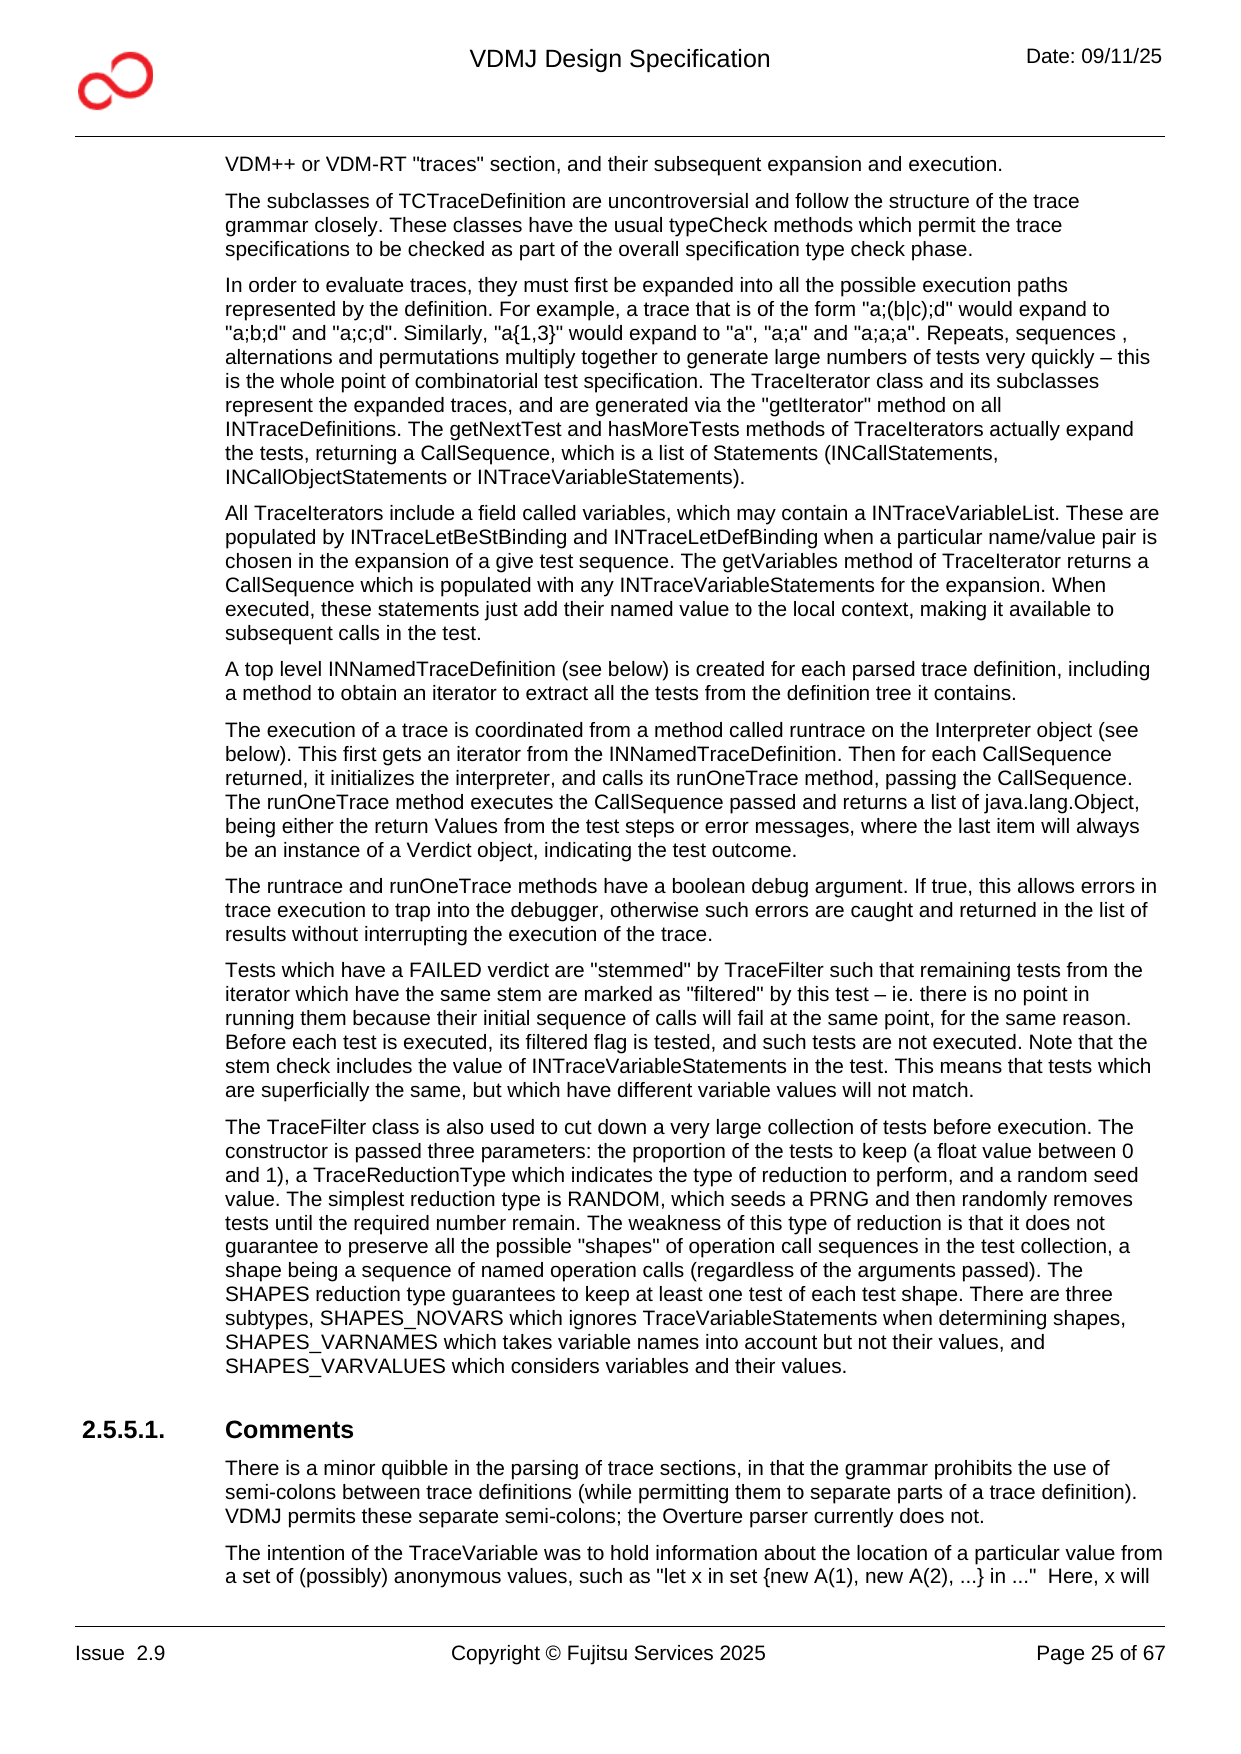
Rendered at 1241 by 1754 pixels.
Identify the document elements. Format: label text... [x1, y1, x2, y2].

text A top level INNamedTraceDefinition (see below) is created for each parsed trace definition, including a method to obtain an iterator to extract all the tests from the definition tree it contains. [225, 658, 1165, 706]
text VDM++ or VDM-RT "traces" section, and their subsequent expansion and execution. [225, 152, 1165, 176]
picture [78, 44, 153, 120]
text The subclasses of TCTraceDefinition are uncontroversial and follow the structure of the trace grammar closely. These classes have the usual typeCheck methods which permit the trace specifications to be checked as part of the overall specification type check phase. [225, 189, 1165, 261]
text In order to evaluate traces, they must first be expanded into all the possible execution paths represented by the definition. For example, a trace that is of the form "a;(b|c);d" would expand to "a;b;d" and "a;c;d". Similarly, "a{1,3}" would expand to "a", "a;a" and "a;a;a". Repeats, sequences , alternations and permutations multiply together to generate large numbers of tests very quickly – this is the whole point of combinatorial test specification. The TraceIterator class and its subclasses represent the expanded traces, and are generated via the "getIterator" method on all INTraceDefinitions. The getNextTest and hasMoreTests methods of TraceIterators actually expand the tests, returning a CallSequence, which is a list of Statements (INCallStatements, INCallObjectStatements or INTraceVariableStatements). [225, 273, 1165, 489]
text The TraceFilter class is also used to cut down a very large collection of tests before execution. The constructor is passed three parameters: the proportion of the tests to keep (a float value between 0 and 1), a TraceReductionType which indicates the type of reduction to perform, and a random seed value. The simplest reduction type is RANDOM, which seeds a PRNG and then randomly removes tests until the required number remain. The weakness of this type of reduction is that it does not guarantee to preserve all the possible "shapes" of operation call sequences in the test collection, a shape being a sequence of named operation calls (regardless of the arguments passed). The SHAPES reduction type guarantees to keep at least one test of each test shape. There are three subtypes, SHAPES_NOVARS which ignores TraceVariableStatements when determining shapes, SHAPES_VARNAMES which takes variable names into account but not their values, and SHAPES_VARVALUES which considers variables and their values. [225, 1115, 1165, 1378]
text The execution of a trace is coordinated from a method called runtrace on the Interpreter object (see below). This first gets an iterator from the INNamedTraceDefinition. Then for each CallSequence returned, it initializes the interpreter, and calls its runOneTrace method, passing the CallSequence. The runOneTrace method executes the CallSequence passed and returns a list of java.lang.Object, being either the return Values from the test steps or error messages, where the last item will always be an instance of a Verdict object, indicating the test outcome. [225, 718, 1165, 862]
text The intention of the TraceVariable was to hold information about the location of a particular value from a set of (possibly) anonymous values, such as "let x in set {new A(1), new A(2), ...} in ..." Here, x will [225, 1541, 1165, 1589]
subtitle Comments [75, 1416, 1165, 1444]
text The runtrace and runOneTrace methods have a boolean debug argument. If true, this allows errors in trace execution to trap into the debugger, otherwise such errors are caught and returned in the list of results without interrupting the execution of the trace. [225, 874, 1165, 946]
text Tests which have a FAILED verdict are "stemmed" by TraceFilter such that remaining tests from the iterator which have the same stem are marked as "filtered" by this test – ie. there is no point in running them because their initial sequence of calls will fail at the same point, for the same reason. Before each test is executed, its filtered flag is tested, and such tests are not executed. Note that the stem check includes the value of INTraceVariableStatements in the test. This means that tests which are superficially the same, but which have different variable values will not match. [225, 959, 1165, 1102]
text All TraceIterators include a field called variables, which may contain a INTraceVariableList. These are populated by INTraceLetBeStBinding and INTraceLetDefBinding when a particular name/value pair is chosen in the expansion of a give test sequence. The getVariables method of TraceIterator returns a CallSequence which is populated with any INTraceVariableStatements for the expansion. When executed, these statements just add their named value to the local context, making it available to subsequent calls in the test. [225, 501, 1165, 645]
text There is a minor quibble in the parsing of trace sections, in that the grammar prohibits the use of semi-colons between trace definitions (while permitting them to separate parts of a trace definition). VDMJ permits these separate semi-colons; the Overture parser currently does not. [225, 1456, 1165, 1528]
